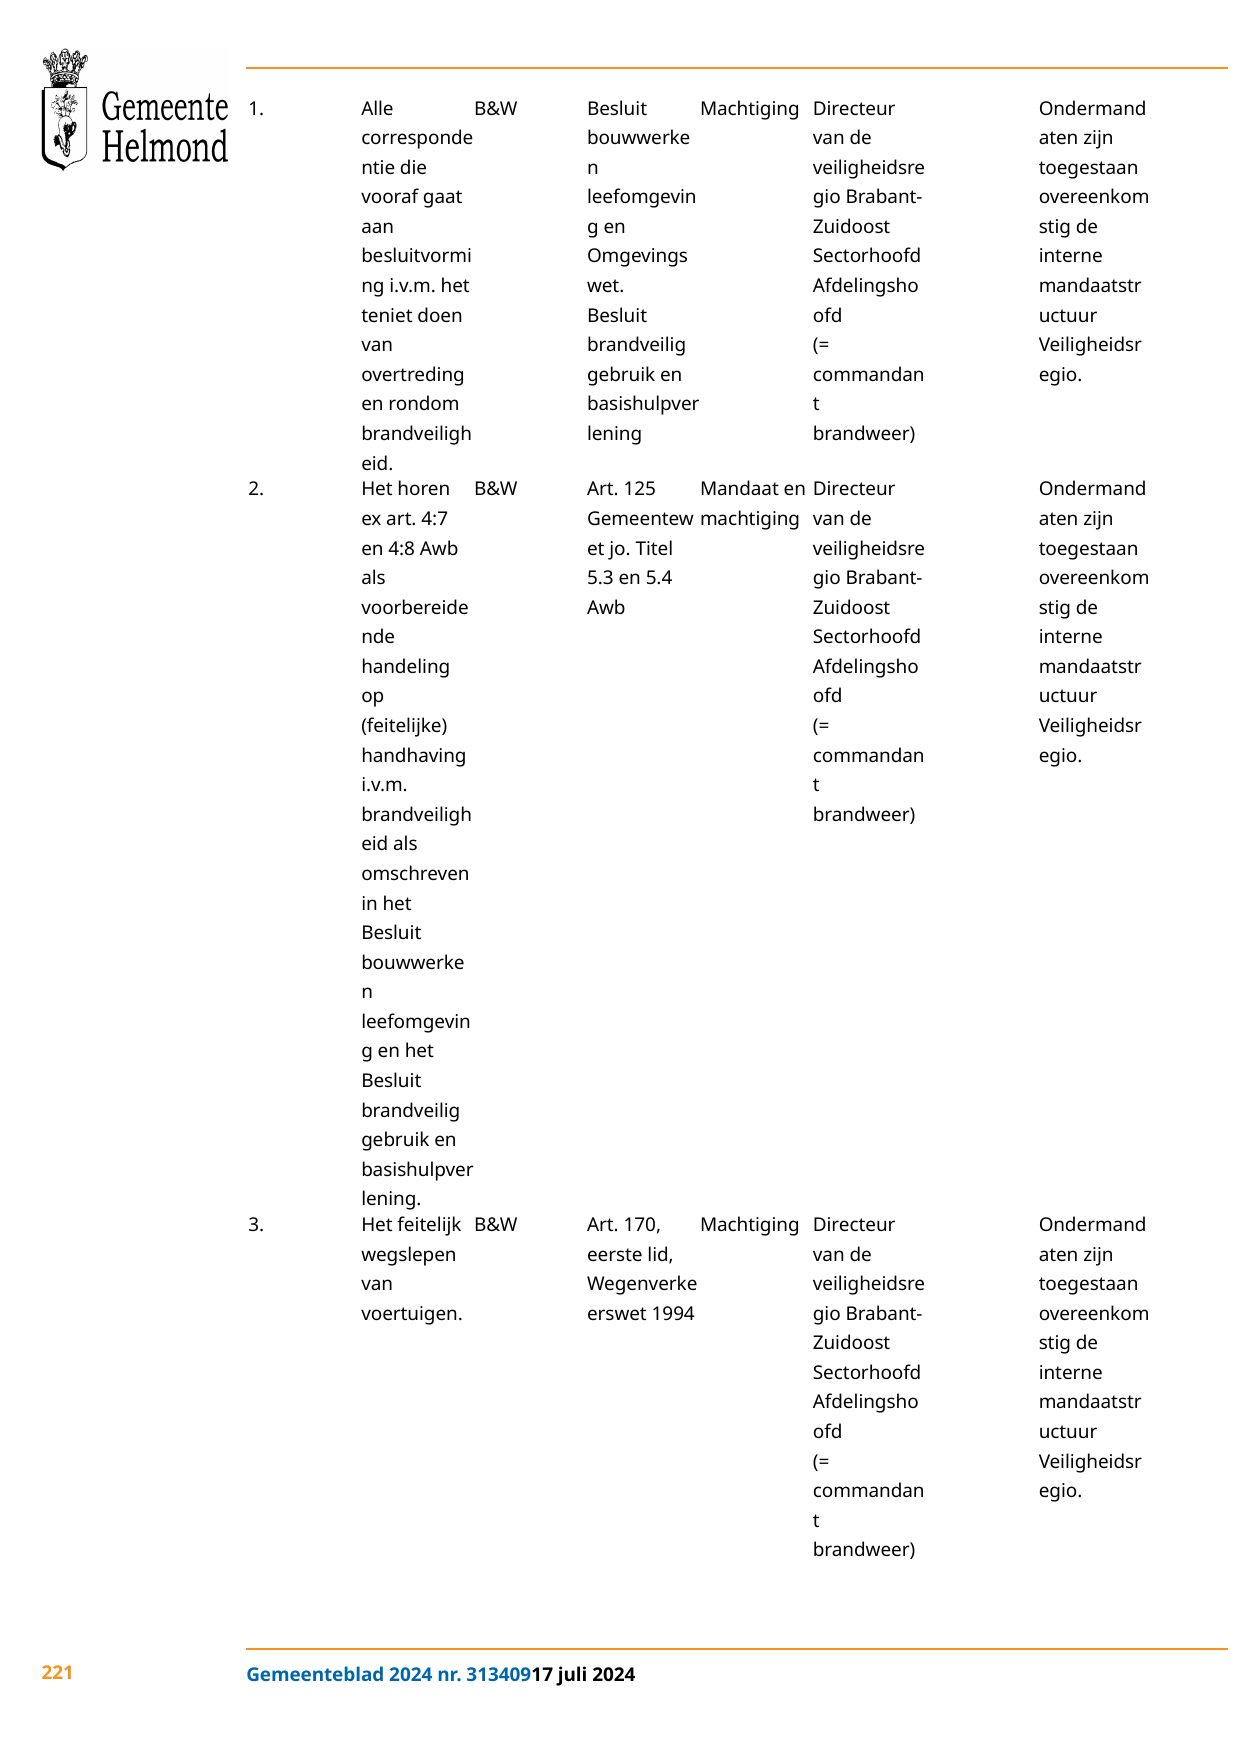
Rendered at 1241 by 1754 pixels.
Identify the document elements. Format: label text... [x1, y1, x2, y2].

table_cell Machtiging [700, 95, 813, 476]
picture [41, 47, 231, 172]
table_cell Directeur van de veiligheidsregio Brabant-Zuidoost Sectorhoofd Afdelingshoofd (= commandant brandweer) [813, 1211, 926, 1562]
table_cell Directeur van de veiligheidsregio Brabant-Zuidoost Sectorhoofd Afdelingshoofd (= commandant brandweer) [813, 476, 926, 1211]
table_cell Art. 125 Gemeentewet jo. Titel 5.3 en 5.4 Awb [587, 476, 700, 1211]
table_cell Machtiging [700, 1211, 813, 1562]
table_cell Mandaat en machtiging [700, 476, 813, 1211]
table_cell 3. [248, 1211, 361, 1562]
table_cell [926, 1211, 1038, 1562]
table_cell Art. 170, eerste lid, Wegenverkeerswet 1994 [587, 1211, 700, 1562]
table_cell [926, 95, 1038, 476]
table_cell B&W [474, 95, 587, 476]
table_cell Ondermandaten zijn toegestaan overeenkomstig de interne mandaatstructuur Veiligheidsregio. [1039, 95, 1152, 476]
table_cell 2. [248, 476, 361, 1211]
table_cell 1. [248, 95, 361, 476]
table_cell B&W [474, 1211, 587, 1562]
table_cell Het horen ex art. 4:7 en 4:8 Awb als voorbereidende handeling op (feitelijke) handhaving i.v.m. brandveiligheid als omschreven in het Besluit bouwwerken leefomgeving en het Besluit brandveilig gebruik en basishulpverlening. [361, 476, 474, 1211]
table_cell B&W [474, 476, 587, 1211]
table_cell Directeur van de veiligheidsregio Brabant-Zuidoost Sectorhoofd Afdelingshoofd (= commandant brandweer) [813, 95, 926, 476]
table_cell Het feitelijk wegslepen van voertuigen. [361, 1211, 474, 1562]
table_cell Alle correspondentie die vooraf gaat aan besluitvorming i.v.m. het teniet doen van overtredingen rondom brandveiligheid. [361, 95, 474, 476]
table_cell Ondermandaten zijn toegestaan overeenkomstig de interne mandaatstructuur Veiligheidsregio. [1039, 476, 1152, 1211]
table_cell [926, 476, 1038, 1211]
table_cell Ondermandaten zijn toegestaan overeenkomstig de interne mandaatstructuur Veiligheidsregio. [1039, 1211, 1152, 1562]
table_cell Besluit bouwwerken leefomgeving en Omgevingswet. Besluit brandveilig gebruik en basishulpverlening [587, 95, 700, 476]
